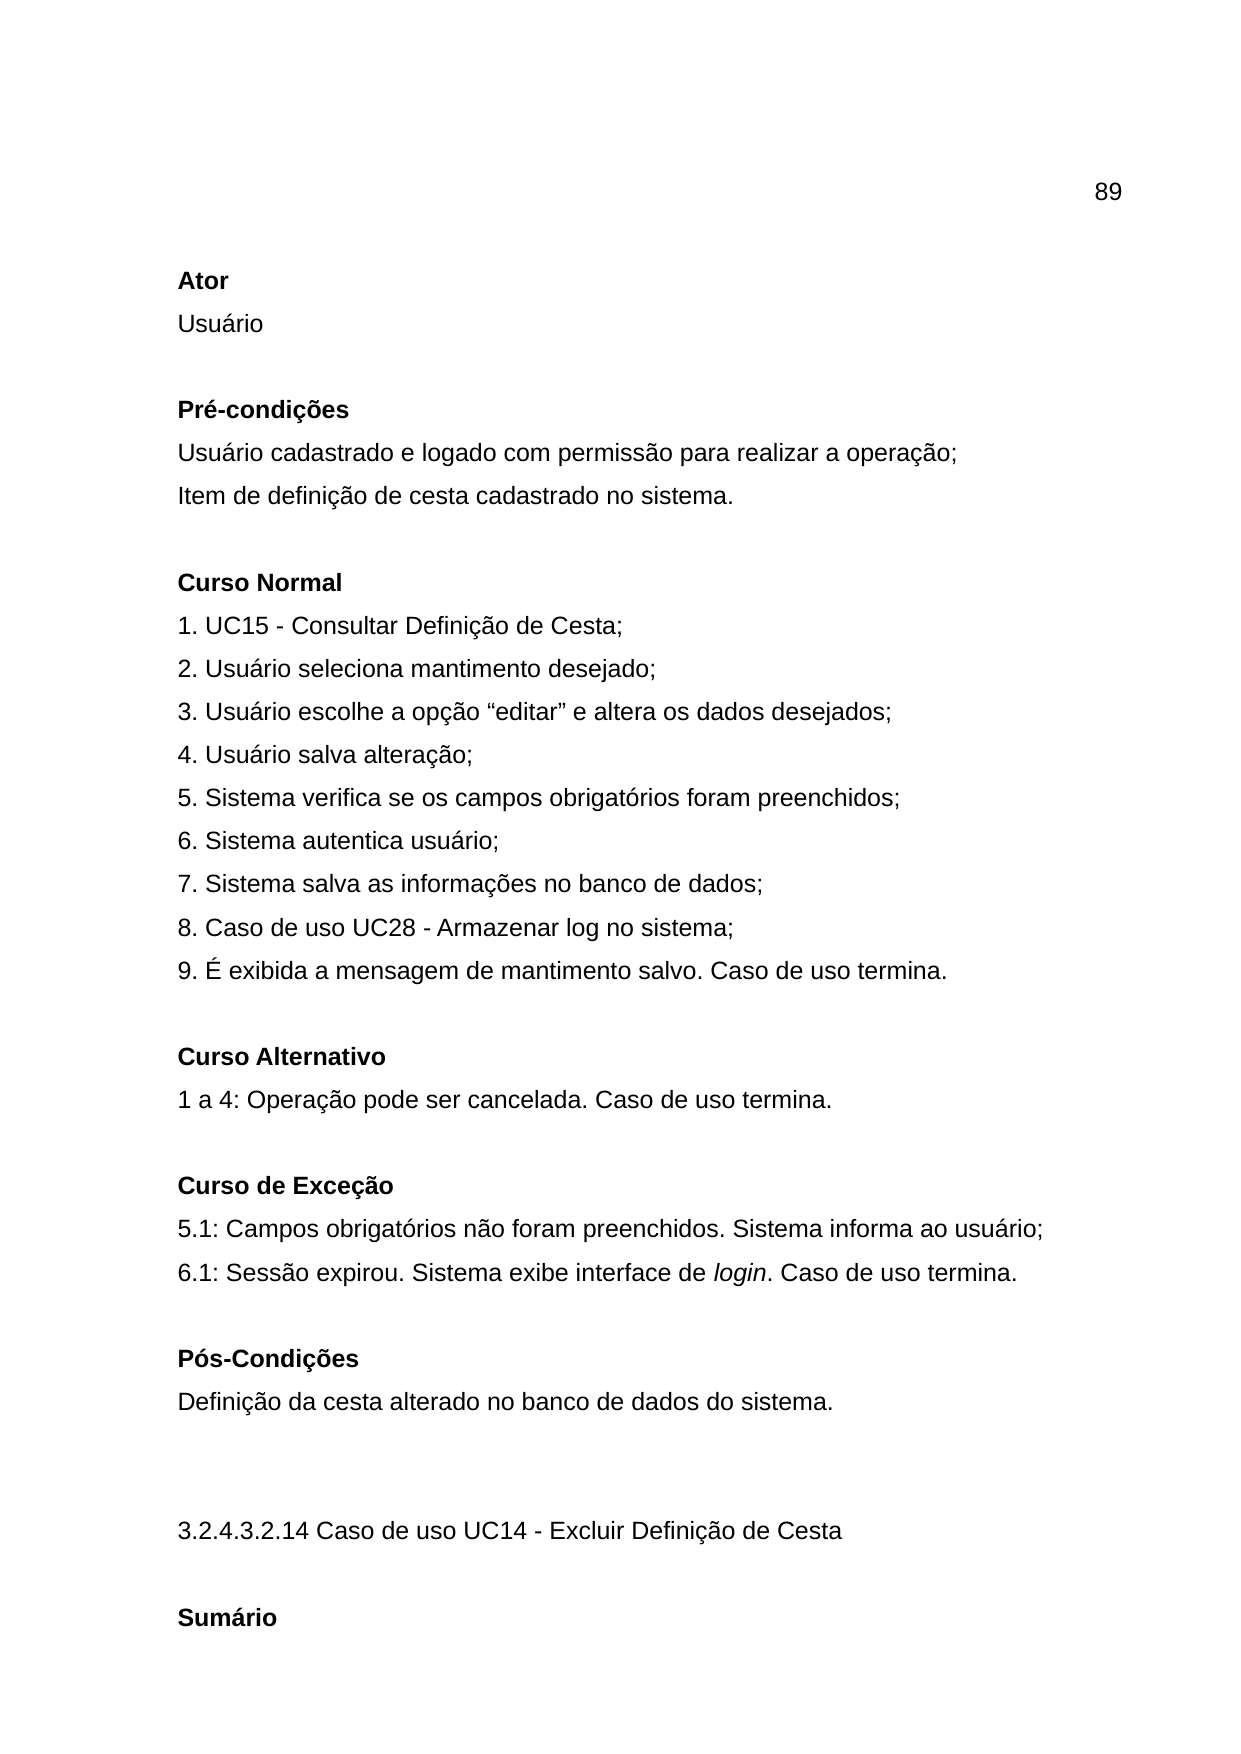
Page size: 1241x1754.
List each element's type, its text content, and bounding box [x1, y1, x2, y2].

text 5. Sistema verifica se os campos obrigatórios foram preenchidos; [177, 783, 1122, 812]
text Curso Normal [177, 568, 1122, 596]
text Pré-condições [177, 395, 1122, 424]
text Sumário [177, 1603, 1122, 1631]
text 7. Sistema salva as informações no banco de dados; [177, 869, 1122, 898]
text 2. Usuário seleciona mantimento desejado; [177, 654, 1122, 683]
text 5.1: Campos obrigatórios não foram preenchidos. Sistema informa ao usuário; [177, 1214, 1122, 1243]
text 1 a 4: Operação pode ser cancelada. Caso de uso termina. [177, 1085, 1122, 1114]
text 8. Caso de uso UC28 - Armazenar log no sistema; [177, 913, 1122, 941]
text 1. UC15 - Consultar Definição de Cesta; [177, 611, 1122, 639]
text Usuário [177, 309, 1122, 338]
text 6.1: Sessão expirou. Sistema exibe interface de login. Caso de uso termina. [177, 1258, 1122, 1286]
text Pós-Condições [177, 1344, 1122, 1373]
text Curso de Exceção [177, 1171, 1122, 1200]
text Ator [177, 266, 1122, 294]
text 4. Usuário salva alteração; [177, 740, 1122, 769]
text Definição da cesta alterado no banco de dados do sistema. [177, 1387, 1122, 1416]
text Usuário cadastrado e logado com permissão para realizar a operação; [177, 438, 1122, 467]
text 9. É exibida a mensagem de mantimento salvo. Caso de uso termina. [177, 956, 1122, 984]
text 3. Usuário escolhe a opção “editar” e altera os dados desejados; [177, 697, 1122, 726]
text Curso Alternativo [177, 1042, 1122, 1071]
text Item de definição de cesta cadastrado no sistema. [177, 481, 1122, 510]
text 3.2.4.3.2.14 Caso de uso UC14 - Excluir Definição de Cesta [177, 1516, 1122, 1545]
text 6. Sistema autentica usuário; [177, 826, 1122, 855]
